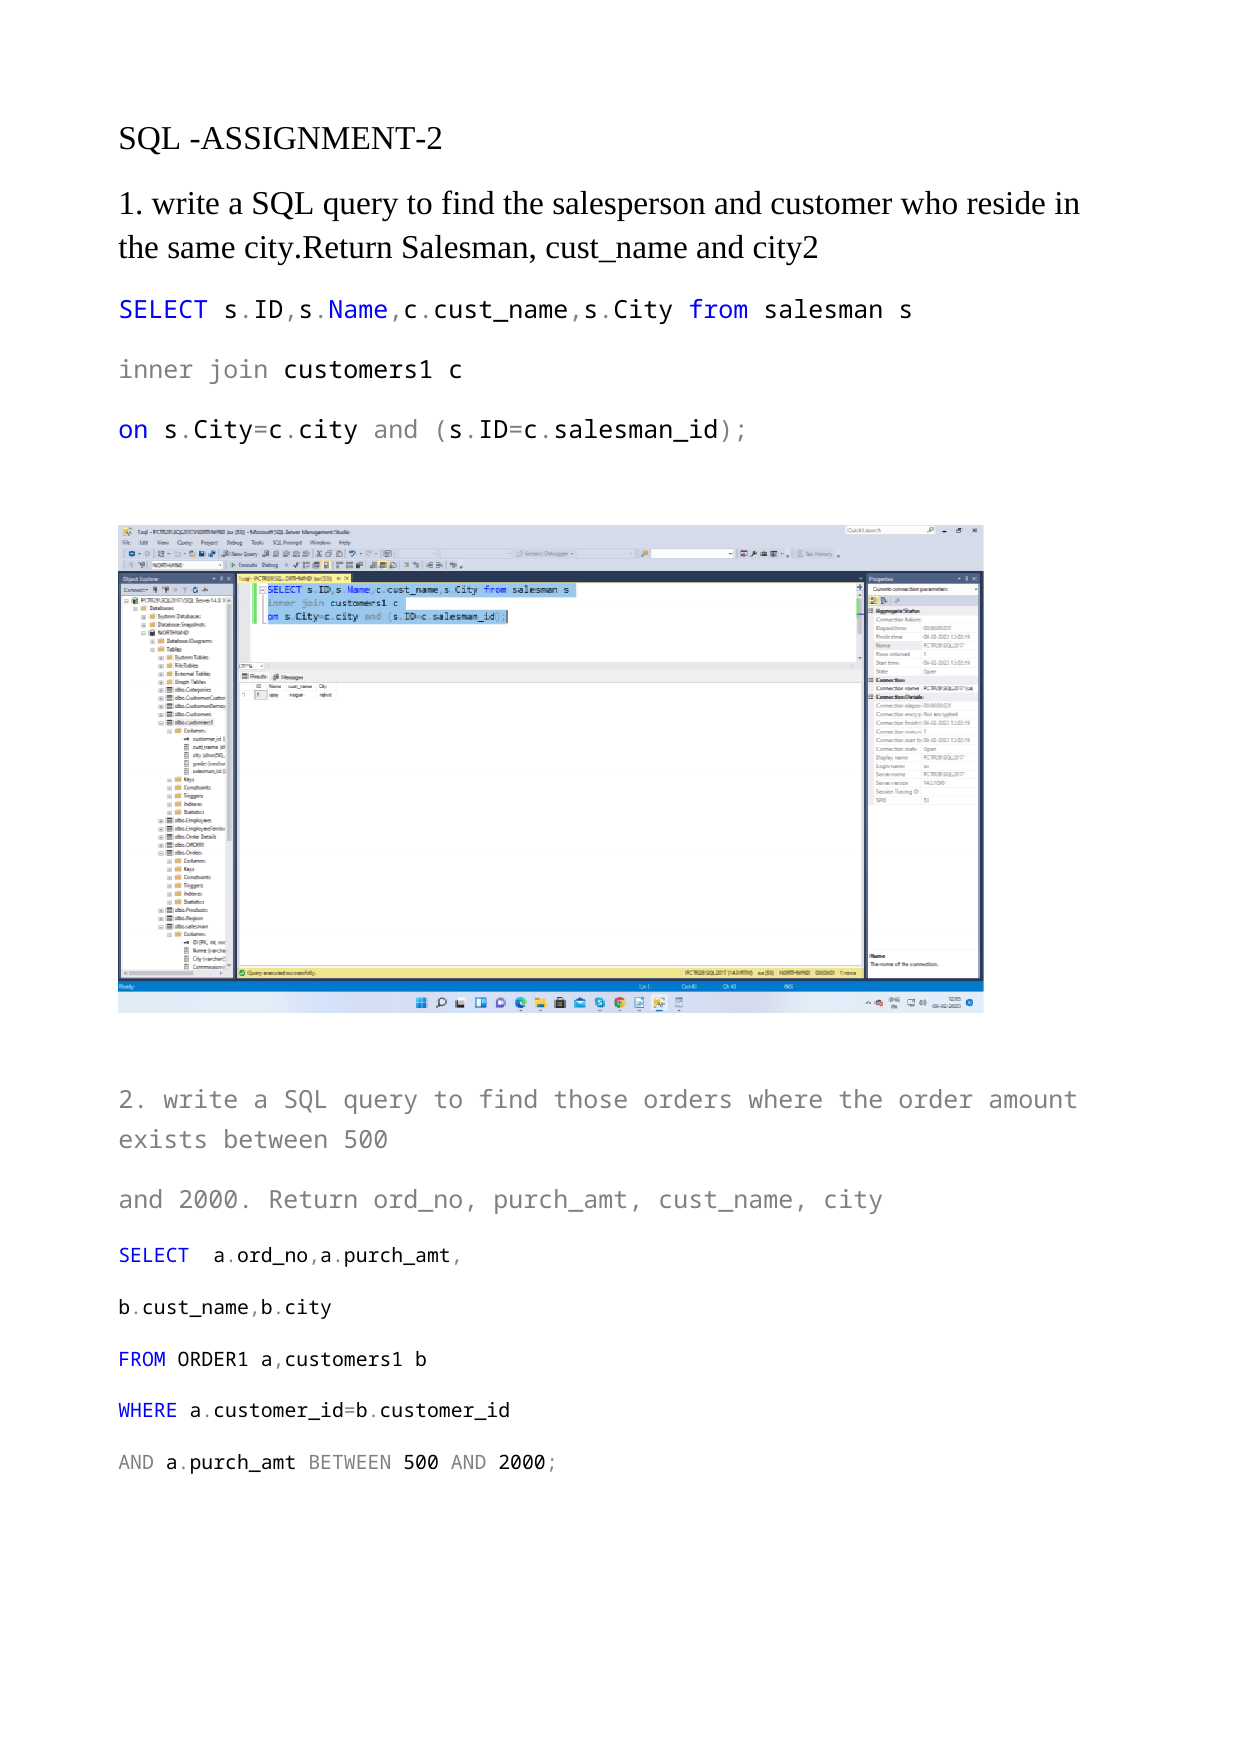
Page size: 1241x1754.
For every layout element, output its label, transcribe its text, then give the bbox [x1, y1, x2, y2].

text FROM ORDER1 a,customers1 b [118, 1345, 1122, 1372]
text inner join customers1 c [118, 352, 1122, 386]
text WHERE a.customer_id=b.customer_id [118, 1397, 1122, 1424]
text SQL -ASSIGNMENT-2 [118, 118, 1122, 156]
text SELECT a.ord_no,a.purch_amt, [118, 1241, 1122, 1268]
text 2. write a SQL query to find those orders where the order amount exists between 500 [118, 1082, 1122, 1155]
text SELECT s.ID,s.Name,c.cust_name,s.City from salesman s [118, 292, 1122, 326]
text AND a.purch_amt BETWEEN 500 AND 2000; [118, 1448, 1122, 1475]
text 1. write a SQL query to find the salesperson and customer who reside in the same city.Return Salesman, cust_name and city2 [118, 183, 1122, 265]
text on s.City=c.city and (s.ID=c.salesman_id); [118, 412, 1122, 446]
text and 2000. Return ord_no, purch_amt, cust_name, city [118, 1181, 1122, 1215]
text b.cust_name,b.city [118, 1293, 1122, 1320]
